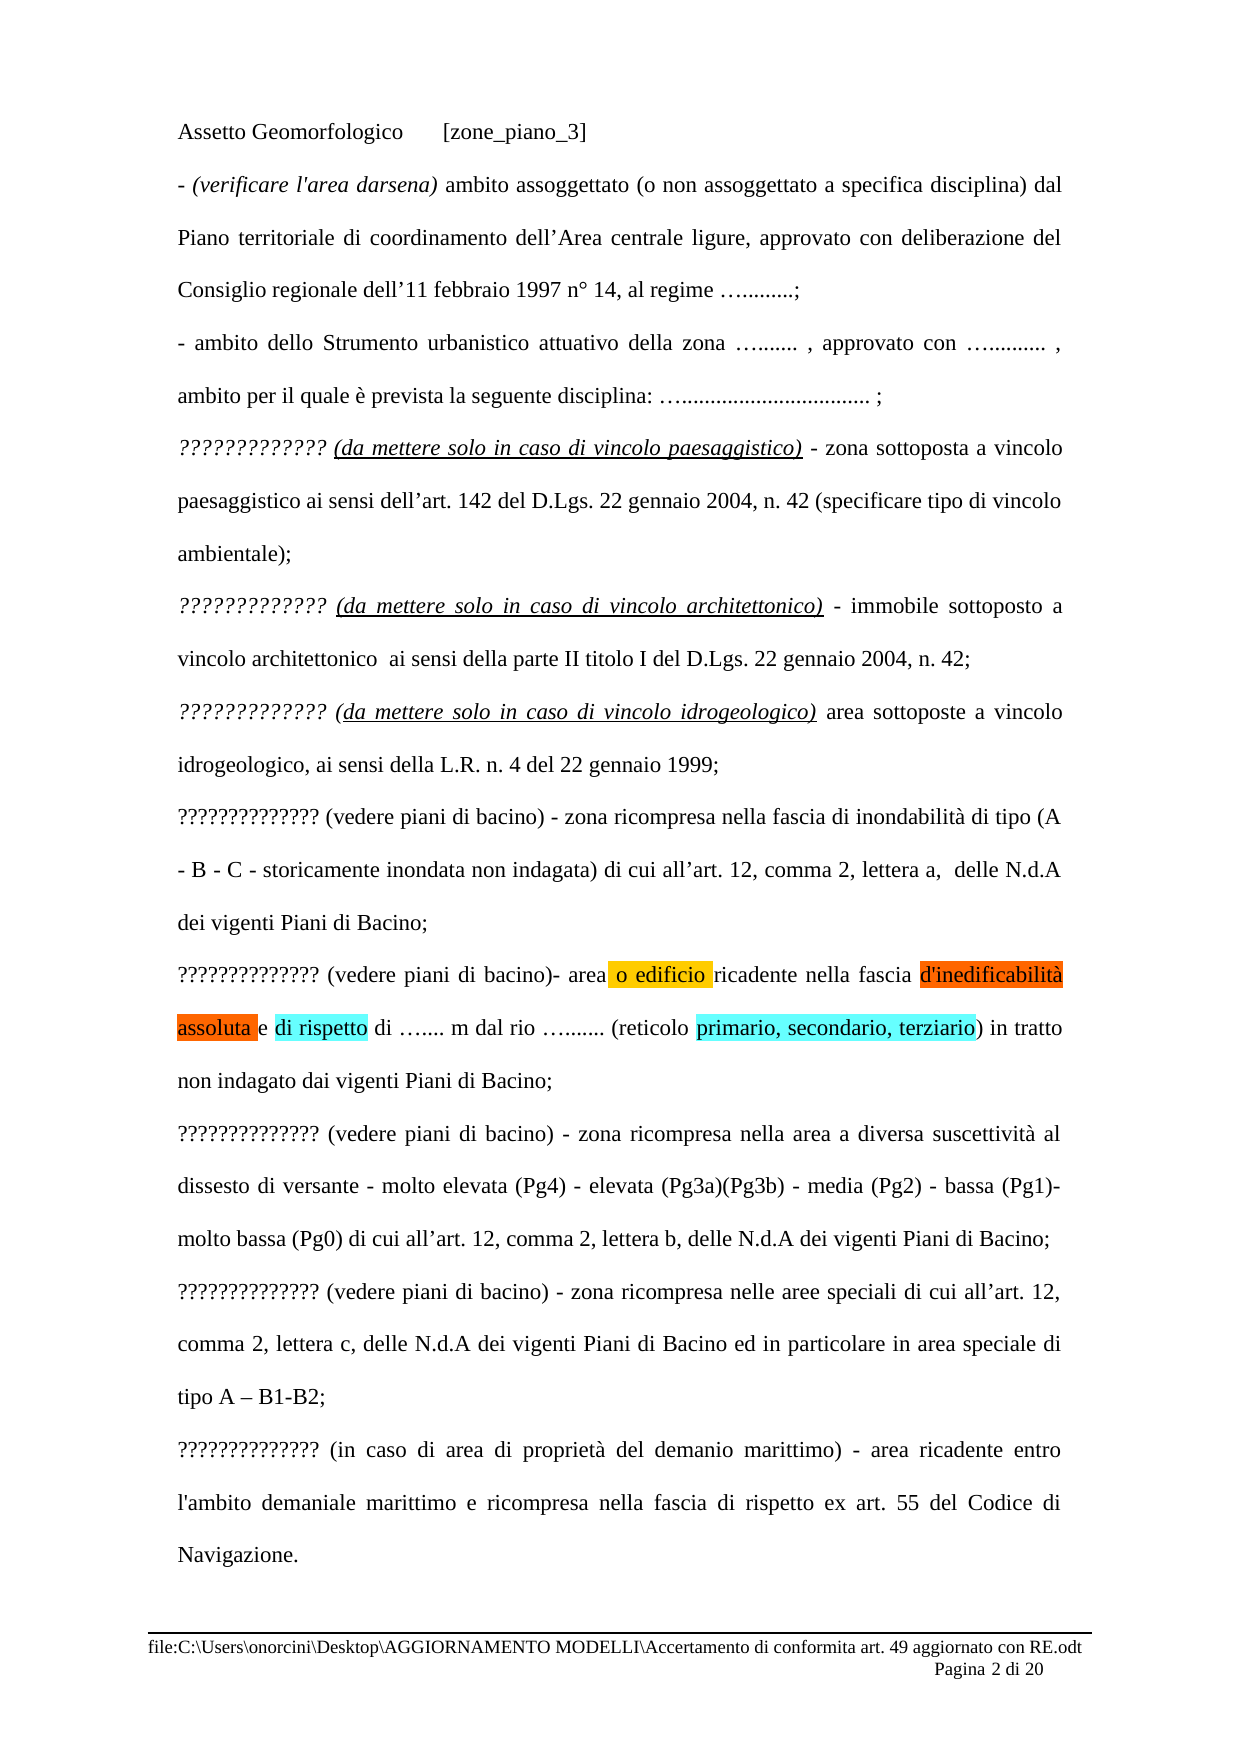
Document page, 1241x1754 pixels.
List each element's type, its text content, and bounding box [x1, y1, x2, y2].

text ?????????????? (in caso di area di proprietà del demanio marittimo) - area ricadente entro l'ambito demaniale marittimo e ricompresa nella fascia di rispetto ex art. 55 del Codice di Navigazione. [177, 1436, 1063, 1568]
text ?????????????? (vedere piani di bacino) - zona ricompresa nella fascia di inondabilità di tipo (A - B - C - storicamente inondata non indagata) di cui all’art. 12, comma 2, lettera a, delle N.d.A dei vigenti Piani di Bacino; [177, 803, 1063, 935]
text ????????????? (da mettere solo in caso di vincolo paesaggistico) - zona sottoposta a vincolo paesaggistico ai sensi dell’art. 142 del D.Lgs. 22 gennaio 2004, n. 42 (specificare tipo di vincolo ambientale); [177, 434, 1063, 566]
text - (verificare l'area darsena) ambito assoggettato (o non assoggettato a specifica disciplina) dal Piano territoriale di coordinamento dell’Area centrale ligure, approvato con deliberazione del Consiglio regionale dell’11 febbraio 1997 n° 14, al regime ….........; [177, 171, 1063, 303]
text ?????????????? (vedere piani di bacino)- area o edificio ricadente nella fascia d'inedificabilità assoluta e di rispetto di ….... m dal rio …....... (reticolo primario, secondario, terziario) in tratto non indagato dai vigenti Piani di Bacino; [177, 961, 1063, 1093]
text - ambito dello Strumento urbanistico attuativo della zona …....... , approvato con ….......... , ambito per il quale è prevista la seguente disciplina: …................................. ; [177, 329, 1063, 408]
text Assetto Geomorfologico [zone_piano_3] [177, 118, 1063, 144]
text ?????????????? (vedere piani di bacino) - zona ricompresa nelle aree speciali di cui all’art. 12, comma 2, lettera c, delle N.d.A dei vigenti Piani di Bacino ed in particolare in area speciale di tipo A – B1-B2; [177, 1278, 1063, 1409]
text ????????????? (da mettere solo in caso di vincolo architettonico) - immobile sottoposto a vincolo architettonico ai sensi della parte II titolo I del D.Lgs. 22 gennaio 2004, n. 42; [177, 592, 1063, 672]
text ?????????????? (vedere piani di bacino) - zona ricompresa nella area a diversa suscettività al dissesto di versante - molto elevata (Pg4) - elevata (Pg3a)(Pg3b) - media (Pg2) - bassa (Pg1)- molto bassa (Pg0) di cui all’art. 12, comma 2, lettera b, delle N.d.A dei vigenti Piani di Bacino; [177, 1119, 1063, 1251]
text ????????????? (da mettere solo in caso di vincolo idrogeologico) area sottoposte a vincolo idrogeologico, ai sensi della L.R. n. 4 del 22 gennaio 1999; [177, 698, 1063, 777]
